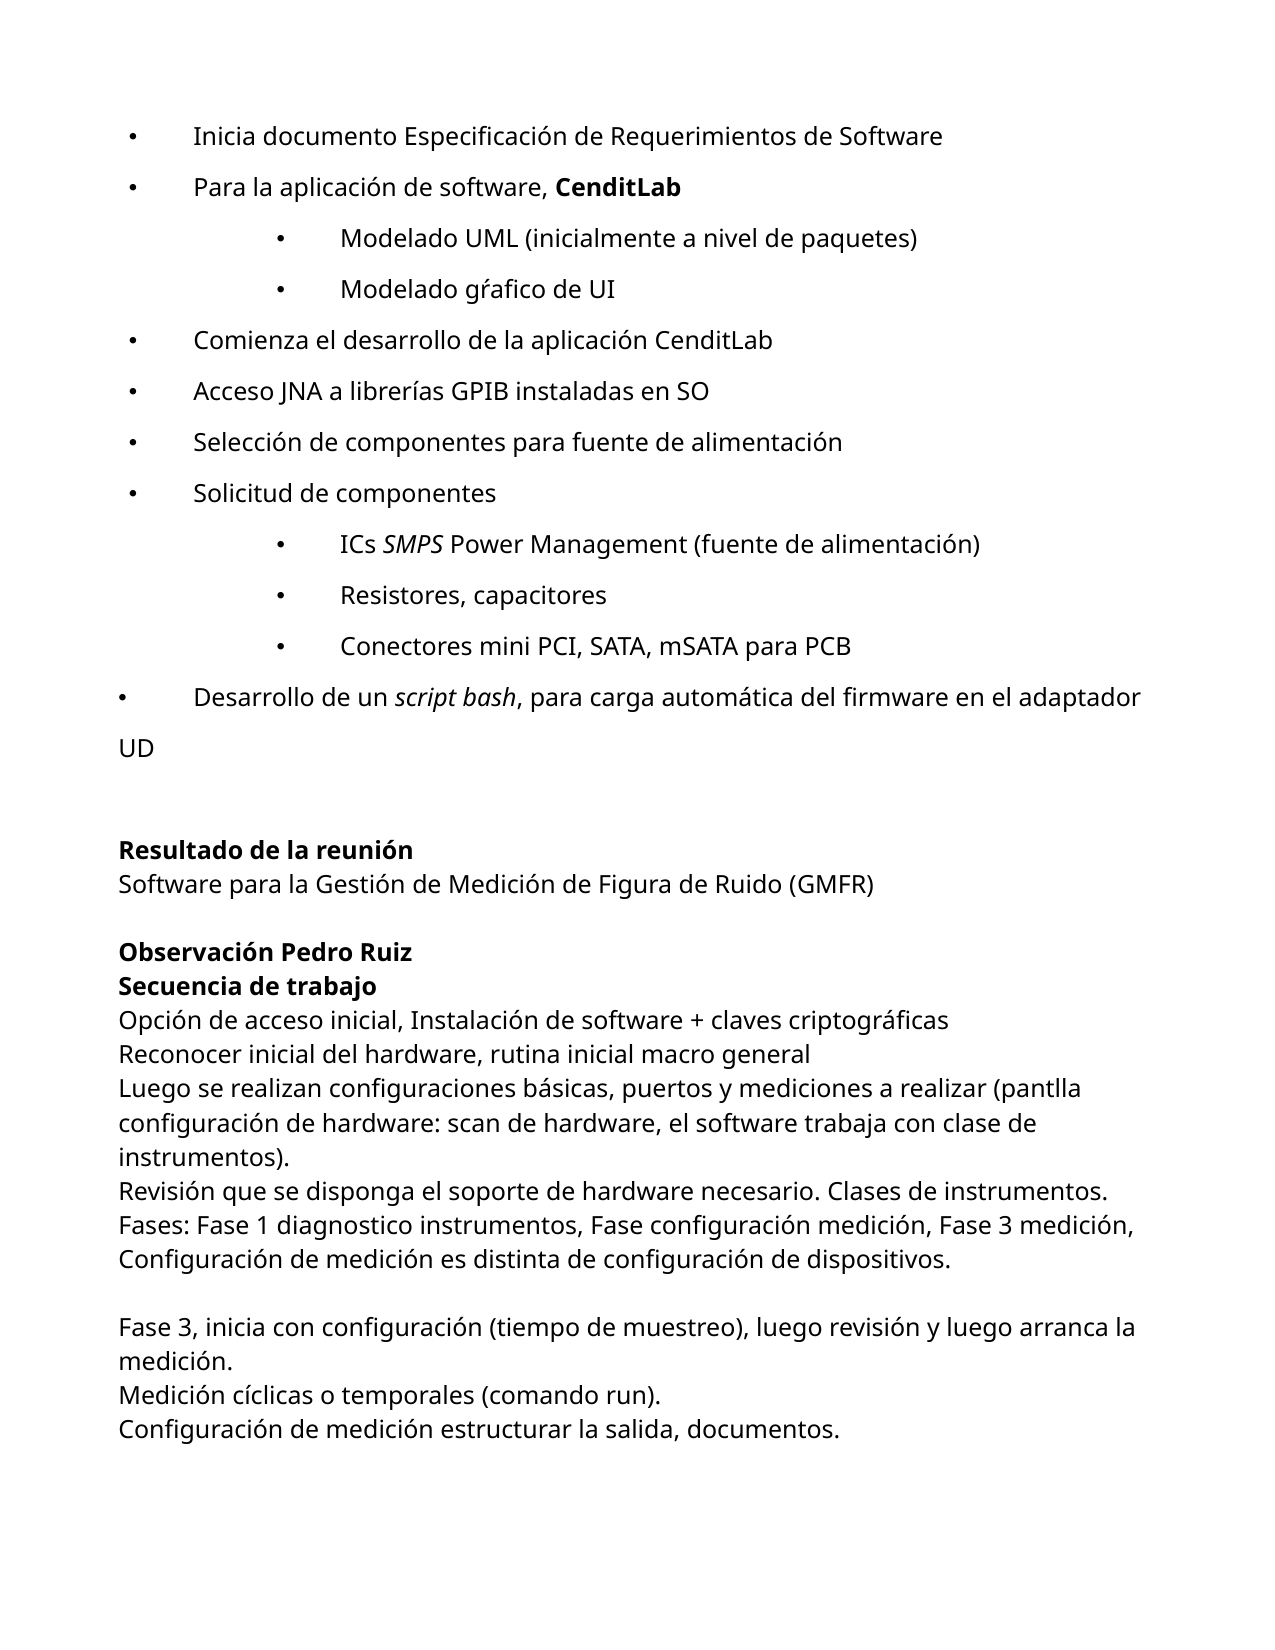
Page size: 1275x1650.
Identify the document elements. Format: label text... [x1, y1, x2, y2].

text Opción de acceso inicial, Instalación de software + claves criptográficas [118, 1003, 1157, 1037]
list Inicia documento Especificación de Requerimientos de Software [118, 118, 1157, 152]
list Acceso JNA a librerías GPIB instaladas en SO [118, 373, 1157, 407]
text Configuración de medición estructurar la salida, documentos. [118, 1412, 1157, 1446]
list ICs SMPS Power Management (fuente de alimentación) [266, 526, 1157, 561]
text Resultado de la reunión [118, 833, 1157, 867]
list Modelado UML (inicialmente a nivel de paquetes) [266, 220, 1157, 254]
list Desarrollo de un script bash, para carga automática del firmware en el adaptador UD [118, 679, 1157, 765]
text Fases: Fase 1 diagnostico instrumentos, Fase configuración medición, Fase 3 medición, [118, 1207, 1157, 1241]
list Resistores, capacitores [266, 577, 1157, 612]
text Reconocer inicial del hardware, rutina inicial macro general [118, 1037, 1157, 1071]
list Comienza el desarrollo de la aplicación CenditLab [118, 322, 1157, 356]
list Solicitud de componentes [118, 475, 1157, 509]
list Selección de componentes para fuente de alimentación [118, 424, 1157, 458]
text Luego se realizan configuraciones básicas, puertos y mediciones a realizar (pantlla configuración de hardware: scan de hardware, el software trabaja con clase de instrumentos). [118, 1071, 1157, 1173]
text Fase 3, inicia con configuración (tiempo de muestreo), luego revisión y luego arranca la medición. [118, 1309, 1157, 1378]
list Para la aplicación de software, CenditLab [118, 169, 1157, 203]
list Conectores mini PCI, SATA, mSATA para PCB [266, 628, 1157, 663]
text Secuencia de trabajo [118, 969, 1157, 1003]
text Medición cíclicas o temporales (comando run). [118, 1378, 1157, 1412]
text Software para la Gestión de Medición de Figura de Ruido (GMFR) [118, 867, 1157, 901]
text Observación Pedro Ruiz [118, 935, 1157, 969]
list Modelado gŕafico de UI [266, 271, 1157, 305]
text Configuración de medición es distinta de configuración de dispositivos. [118, 1241, 1157, 1276]
text Revisión que se disponga el soporte de hardware necesario. Clases de instrumentos. [118, 1173, 1157, 1207]
